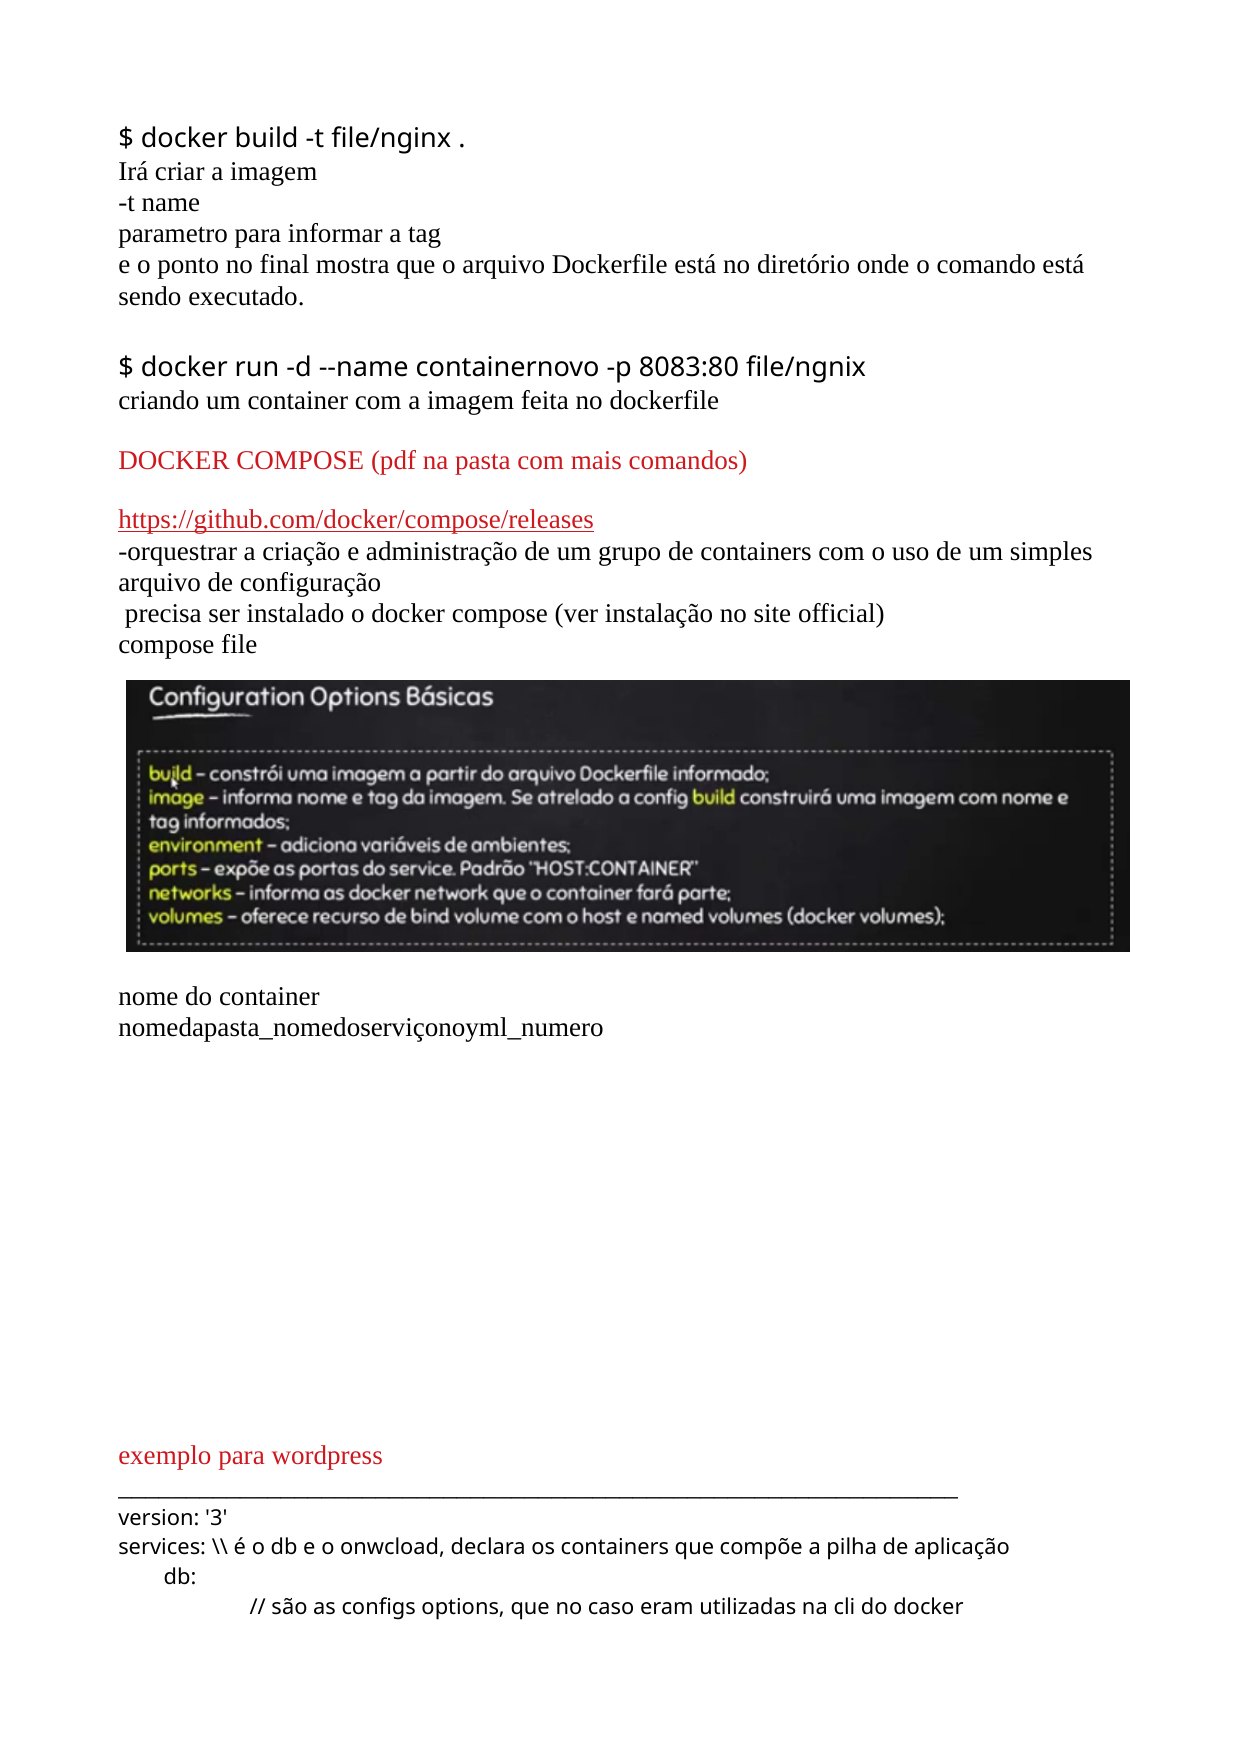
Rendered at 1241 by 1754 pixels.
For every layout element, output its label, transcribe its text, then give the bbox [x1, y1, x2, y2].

text nomedapasta_nomedoserviçonoyml_numero [118, 1011, 1122, 1043]
text ______________________________________________________________ [118, 1470, 1122, 1502]
text -orquestrar a criação e administração de um grupo de containers com o uso de um simples arquivo de configuração [118, 534, 1122, 597]
text Irá criar a imagem -t name [118, 155, 1122, 217]
text precisa ser instalado o docker compose (ver instalação no site official) [118, 597, 1122, 628]
text criando um container com a imagem feita no dockerfile [118, 384, 1122, 416]
text services: \\ é o db e o onwcload, declara os containers que compõe a pilha de aplicação [118, 1531, 1122, 1561]
text version: '3' [118, 1502, 1122, 1531]
picture [126, 680, 1130, 952]
text nome do container [118, 980, 1122, 1011]
text db: [118, 1561, 1122, 1591]
text $ docker run -d --name containernovo -p 8083:80 file/ngnix [118, 311, 1122, 384]
text exemplo para wordpress [118, 1439, 1122, 1470]
text // são as configs options, que no caso eram utilizadas na cli do docker [118, 1591, 1122, 1621]
text DOCKER COMPOSE (pdf na pasta com mais comandos) [118, 444, 1122, 475]
text e o ponto no final mostra que o arquivo Dockerfile está no diretório onde o comando está sendo executado. [118, 248, 1122, 311]
text compose file [118, 628, 1122, 659]
text parametro para informar a tag [118, 217, 1122, 248]
text https://github.com/docker/compose/releases [118, 503, 1122, 534]
text $ docker build -t file/nginx . [118, 118, 1122, 155]
